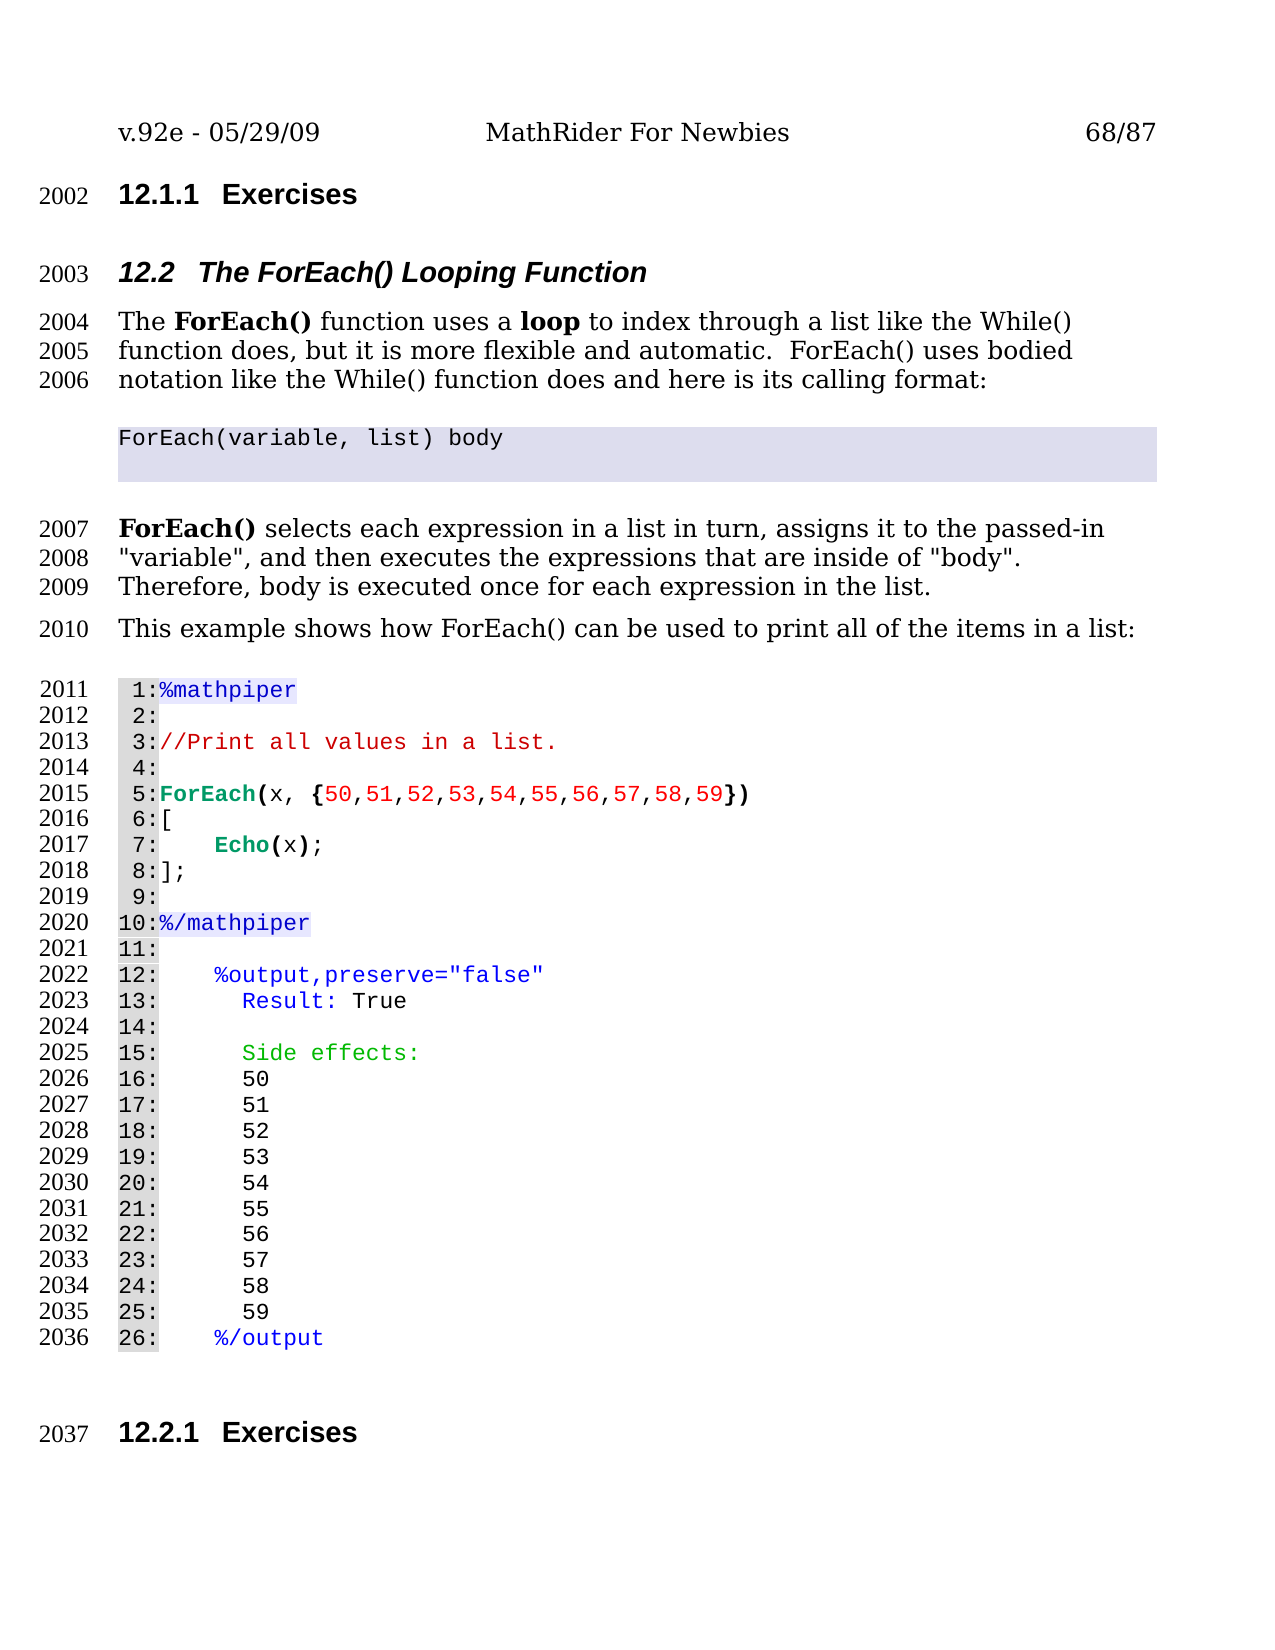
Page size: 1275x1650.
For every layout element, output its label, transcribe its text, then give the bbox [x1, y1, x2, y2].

table_header ForEach(variable, list) body [118, 427, 1157, 482]
text 25: 59 [118, 1301, 1157, 1327]
text 13: Result: True [118, 989, 1157, 1015]
text 19: 53 [118, 1145, 1157, 1171]
text 8:]; [118, 860, 1157, 886]
text 24: 58 [118, 1275, 1157, 1301]
text 21: 55 [118, 1197, 1157, 1223]
text 18: 52 [118, 1119, 1157, 1145]
text 4: [118, 756, 1157, 782]
text ForEach() selects each expression in a list in turn, assigns it to the passed-in "variable", and then executes the expressions that are inside of "body". Therefore, body is executed once for each expression in the list. [118, 514, 1157, 602]
text 23: 57 [118, 1249, 1157, 1275]
text 7: Echo(x); [118, 834, 1157, 860]
text 6:[ [118, 808, 1157, 834]
subtitle The ForEach() Looping Function [118, 255, 1157, 289]
text 15: Side effects: [118, 1041, 1157, 1067]
text 14: [118, 1015, 1157, 1041]
text 1:%mathpiper [118, 678, 1157, 704]
text This example shows how ForEach() can be used to print all of the items in a list: [118, 614, 1157, 643]
text 9: [118, 886, 1157, 912]
text 3://Print all values in a list. [118, 730, 1157, 756]
text 5:ForEach(x, {50,51,52,53,54,55,56,57,58,59}) [118, 782, 1157, 808]
text The ForEach() function uses a loop to index through a list like the While() function does, but it is more flexible and automatic. ForEach() uses bodied notation like the While() function does and here is its calling format: [118, 307, 1157, 394]
text 26: %/output [118, 1327, 1157, 1352]
text 17: 51 [118, 1093, 1157, 1119]
text 10:%/mathpiper [118, 912, 1157, 937]
text 11: [118, 937, 1157, 963]
text 22: 56 [118, 1223, 1157, 1249]
subtitle Exercises [118, 177, 1157, 210]
text 12: %output,preserve="false" [118, 963, 1157, 989]
subtitle Exercises [118, 1415, 1157, 1448]
text 16: 50 [118, 1067, 1157, 1093]
text 2: [118, 704, 1157, 730]
text 20: 54 [118, 1171, 1157, 1197]
